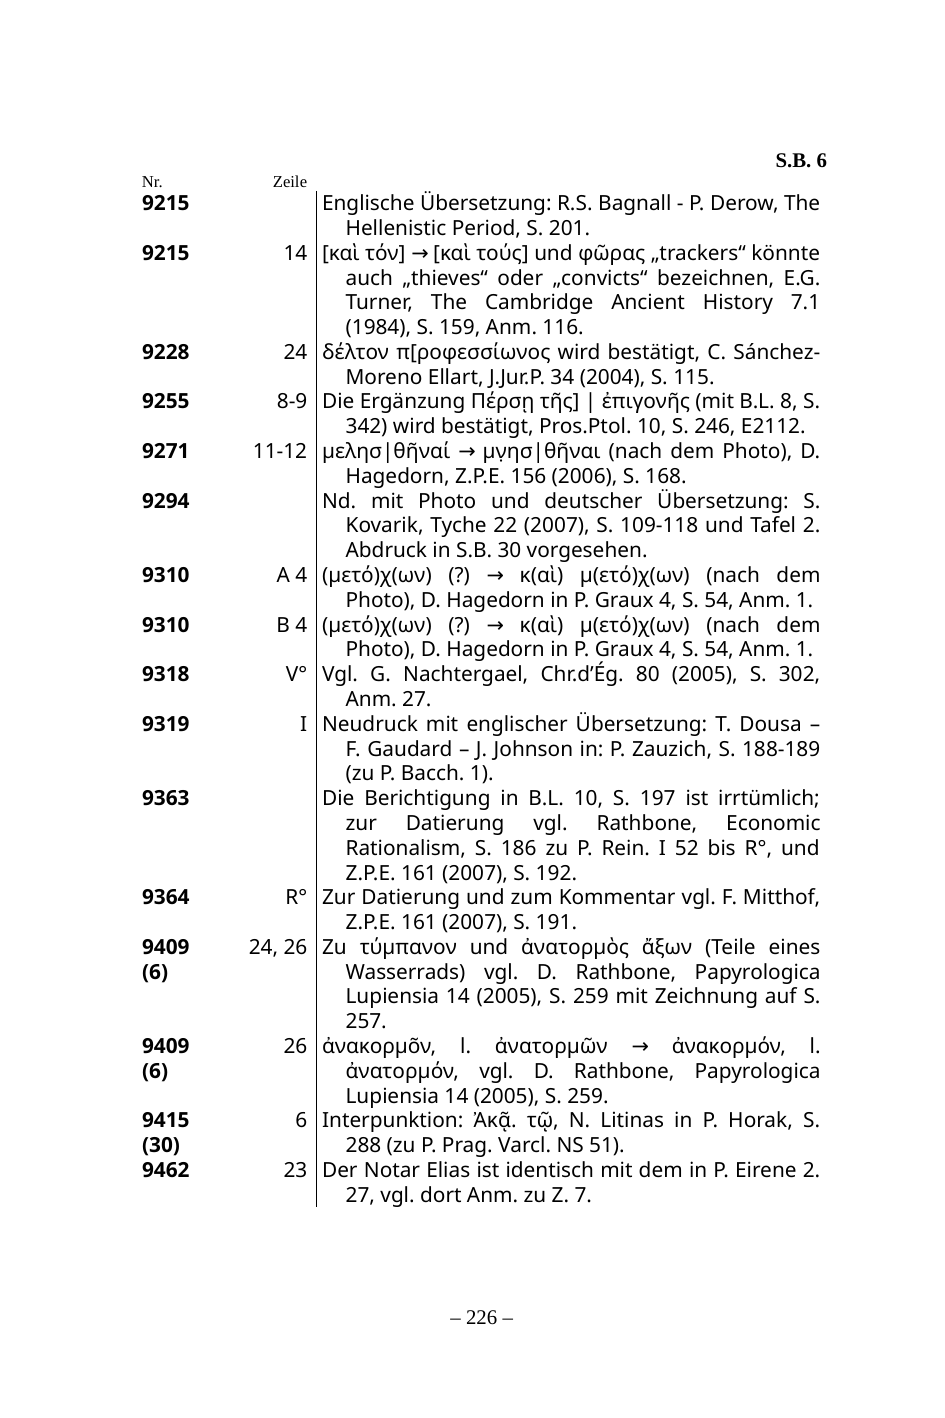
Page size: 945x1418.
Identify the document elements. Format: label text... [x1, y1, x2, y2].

table_cell [224, 191, 316, 240]
table_cell 24 [224, 340, 316, 389]
table_cell 14 [224, 240, 316, 339]
table_cell 9462 [136, 1158, 224, 1207]
table_cell δέλτον π[ροφεσσίωνος wird bestätigt, C. Sánchez-Moreno Ellart, J.Jur.P. 34 (2004), S. 115. [317, 340, 827, 389]
table_cell μελησ|θῆναί → μν̣ησ|θῆναι (nach dem Photo), D. Hagedorn, Z.P.E. 156 (2006), S. 168. [317, 439, 827, 488]
table_cell 9294 [136, 488, 224, 563]
table_cell B 4 [224, 612, 316, 662]
table_cell (μετό)χ(ων) (?) → κ(αὶ) μ(ετό)χ(ων) (nach dem Photo), D. Hagedorn in P. Graux 4, S. 54, Anm. 1. [317, 563, 827, 612]
table_cell V° [224, 662, 316, 711]
table_cell Die Ergänzung Πέρσῃ τῆς] | ἐπιγονῆς (mit B.L. 8, S. 342) wird bestätigt, Pros.Ptol. 10, S. 246, E2112. [317, 389, 827, 439]
table_cell 9318 [136, 662, 224, 711]
table_cell 9255 [136, 389, 224, 439]
table_cell ἀνακορμο͂ν, l. ἀνατορμῶν → ἀνακορμόν, l. ἀνατορμόν, vgl. D. Rathbone, Papyrologica Lupiensia 14 (2005), S. 259. [317, 1034, 827, 1108]
table_cell [καὶ τόν] → [καὶ τούς] und φῶρας „trackers“ könnte auch „thieves“ oder „convicts“ bezeichnen, E.G. Turner, The Cambridge Ancient History 7.1 (1984), S. 159, Anm. 116. [317, 240, 827, 339]
table_cell Interpunktion: Ἀκᾷ. τῷ, N. Litinas in P. Horak, S. 288 (zu P. Prag. Varcl. NS 51). [317, 1108, 827, 1158]
table_cell A 4 [224, 563, 316, 612]
table_cell [224, 488, 316, 563]
table_cell 9409 (6) [136, 935, 224, 1034]
table_cell Der Notar Elias ist identisch mit dem in P. Eirene 2. 27, vgl. dort Anm. zu Z. 7. [317, 1158, 827, 1207]
table_cell 9319 [136, 711, 224, 786]
table_cell 9271 [136, 439, 224, 488]
table_cell Neudruck mit englischer Übersetzung: T. Dousa – F. Gaudard – J. Johnson in: P. Zauzich, S. 188-189 (zu P. Bacch. 1). [317, 711, 827, 786]
table_cell (μετό)χ(ων) (?) → κ(αὶ) μ(ετό)χ(ων) (nach dem Photo), D. Hagedorn in P. Graux 4, S. 54, Anm. 1. [317, 612, 827, 662]
table_cell 9310 [136, 612, 224, 662]
table_cell 9215 [136, 191, 224, 240]
table_cell R° [224, 885, 316, 934]
table_cell I [224, 711, 316, 786]
table_cell 23 [224, 1158, 316, 1207]
table_cell Zu τύμπανον und ἀνατορμὸς ἄξων (Teile eines Wasserrads) vgl. D. Rathbone, Papyrologica Lupiensia 14 (2005), S. 259 mit Zeichnung auf S. 257. [317, 935, 827, 1034]
table_cell [224, 786, 316, 885]
table_cell 9228 [136, 340, 224, 389]
table_cell 8-9 [224, 389, 316, 439]
table_cell 9364 [136, 885, 224, 934]
table_cell Vgl. G. Nachtergael, Chr.d’Ég. 80 (2005), S. 302, Anm. 27. [317, 662, 827, 711]
table_cell Zur Datierung und zum Kommentar vgl. F. Mitthof, Z.P.E. 161 (2007), S. 191. [317, 885, 827, 934]
table_cell 26 [224, 1034, 316, 1108]
table_cell 6 [224, 1108, 316, 1158]
table_cell 9415 (30) [136, 1108, 224, 1158]
table_cell 9215 [136, 240, 224, 339]
table_cell Die Berichtigung in B.L. 10, S. 197 ist irrtümlich; zur Datierung vgl. Rathbone, Economic Rationalism, S. 186 zu P. Rein. I 52 bis R°, und Z.P.E. 161 (2007), S. 192. [317, 786, 827, 885]
table_cell 24, 26 [224, 935, 316, 1034]
table_cell 9310 [136, 563, 224, 612]
table_cell 9409 (6) [136, 1034, 224, 1108]
table_cell Nd. mit Photo und deutscher Übersetzung: S. Kovarik, Tyche 22 (2007), S. 109-118 und Tafel 2. Abdruck in S.B. 30 vorgesehen. [317, 488, 827, 563]
table_cell 9363 [136, 786, 224, 885]
table_cell Englische Übersetzung: R.S. Bagnall - P. Derow, The Hellenistic Period, S. 201. [317, 191, 827, 240]
table_cell 11-12 [224, 439, 316, 488]
